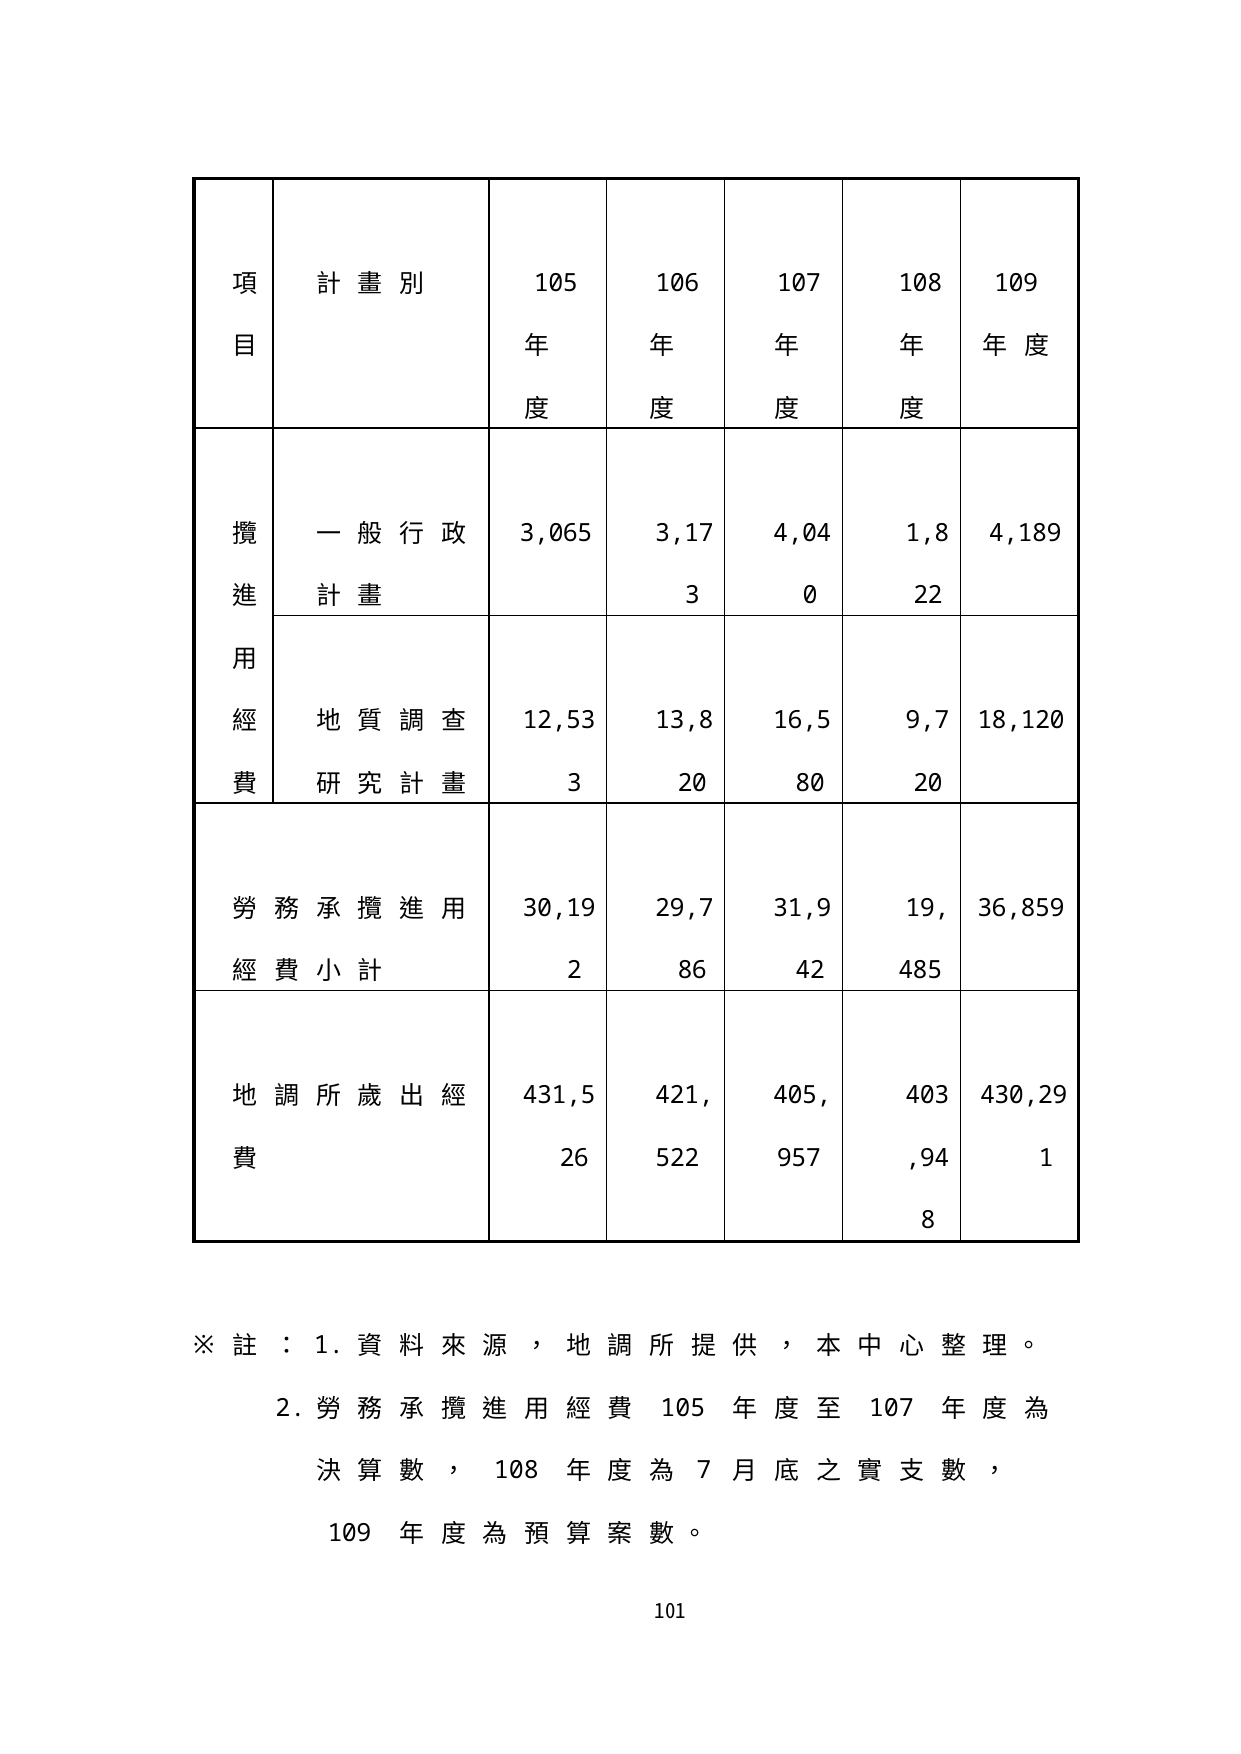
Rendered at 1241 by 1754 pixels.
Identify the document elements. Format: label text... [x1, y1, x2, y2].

table_cell 31,942 [725, 804, 842, 990]
table_header 107年度 [725, 180, 842, 427]
table_cell 18,120 [961, 616, 1077, 802]
table_header 106年度 [607, 180, 724, 427]
table_cell 405,957 [725, 991, 842, 1240]
table_cell 16,580 [725, 616, 842, 802]
table_header 105年度 [490, 180, 606, 427]
table_header 項目 [196, 180, 272, 427]
table_cell 403,948 [843, 991, 960, 1240]
table_header 計畫別 [274, 180, 488, 427]
table_cell 地調所歲出經費 [196, 991, 488, 1240]
table_cell 攬進用經費 [196, 429, 272, 802]
table_cell 4,040 [725, 429, 842, 615]
table_cell 一般行政計畫 [274, 429, 488, 615]
table_cell 13,820 [607, 616, 724, 802]
table_cell 430,291 [961, 991, 1077, 1240]
table_cell 4,189 [961, 429, 1077, 615]
table_cell 9,720 [843, 616, 960, 802]
table_cell 地質調查研究計畫 [274, 616, 488, 802]
table_cell 3,173 [607, 429, 724, 615]
table_cell 1,822 [843, 429, 960, 615]
table_cell 421,522 [607, 991, 724, 1240]
text ※註：1.資料來源，地調所提供，本中心整理。 [183, 1302, 1072, 1365]
table_cell 30,192 [490, 804, 606, 990]
table_cell 19,485 [843, 804, 960, 990]
table_cell 3,065 [490, 429, 606, 615]
table_header 108年度 [843, 180, 960, 427]
table_header 109年度 [961, 180, 1077, 427]
table_cell 12,533 [490, 616, 606, 802]
table_cell 勞務承攬進用經費小計 [196, 804, 488, 990]
text 2.勞務承攬進用經費105年度至107年度為決算數，108年度為7月底之實支數，109年度為預算案數。 [183, 1365, 1058, 1552]
table_cell 36,859 [961, 804, 1077, 990]
table_cell 29,786 [607, 804, 724, 990]
table_cell 431,526 [490, 991, 606, 1240]
